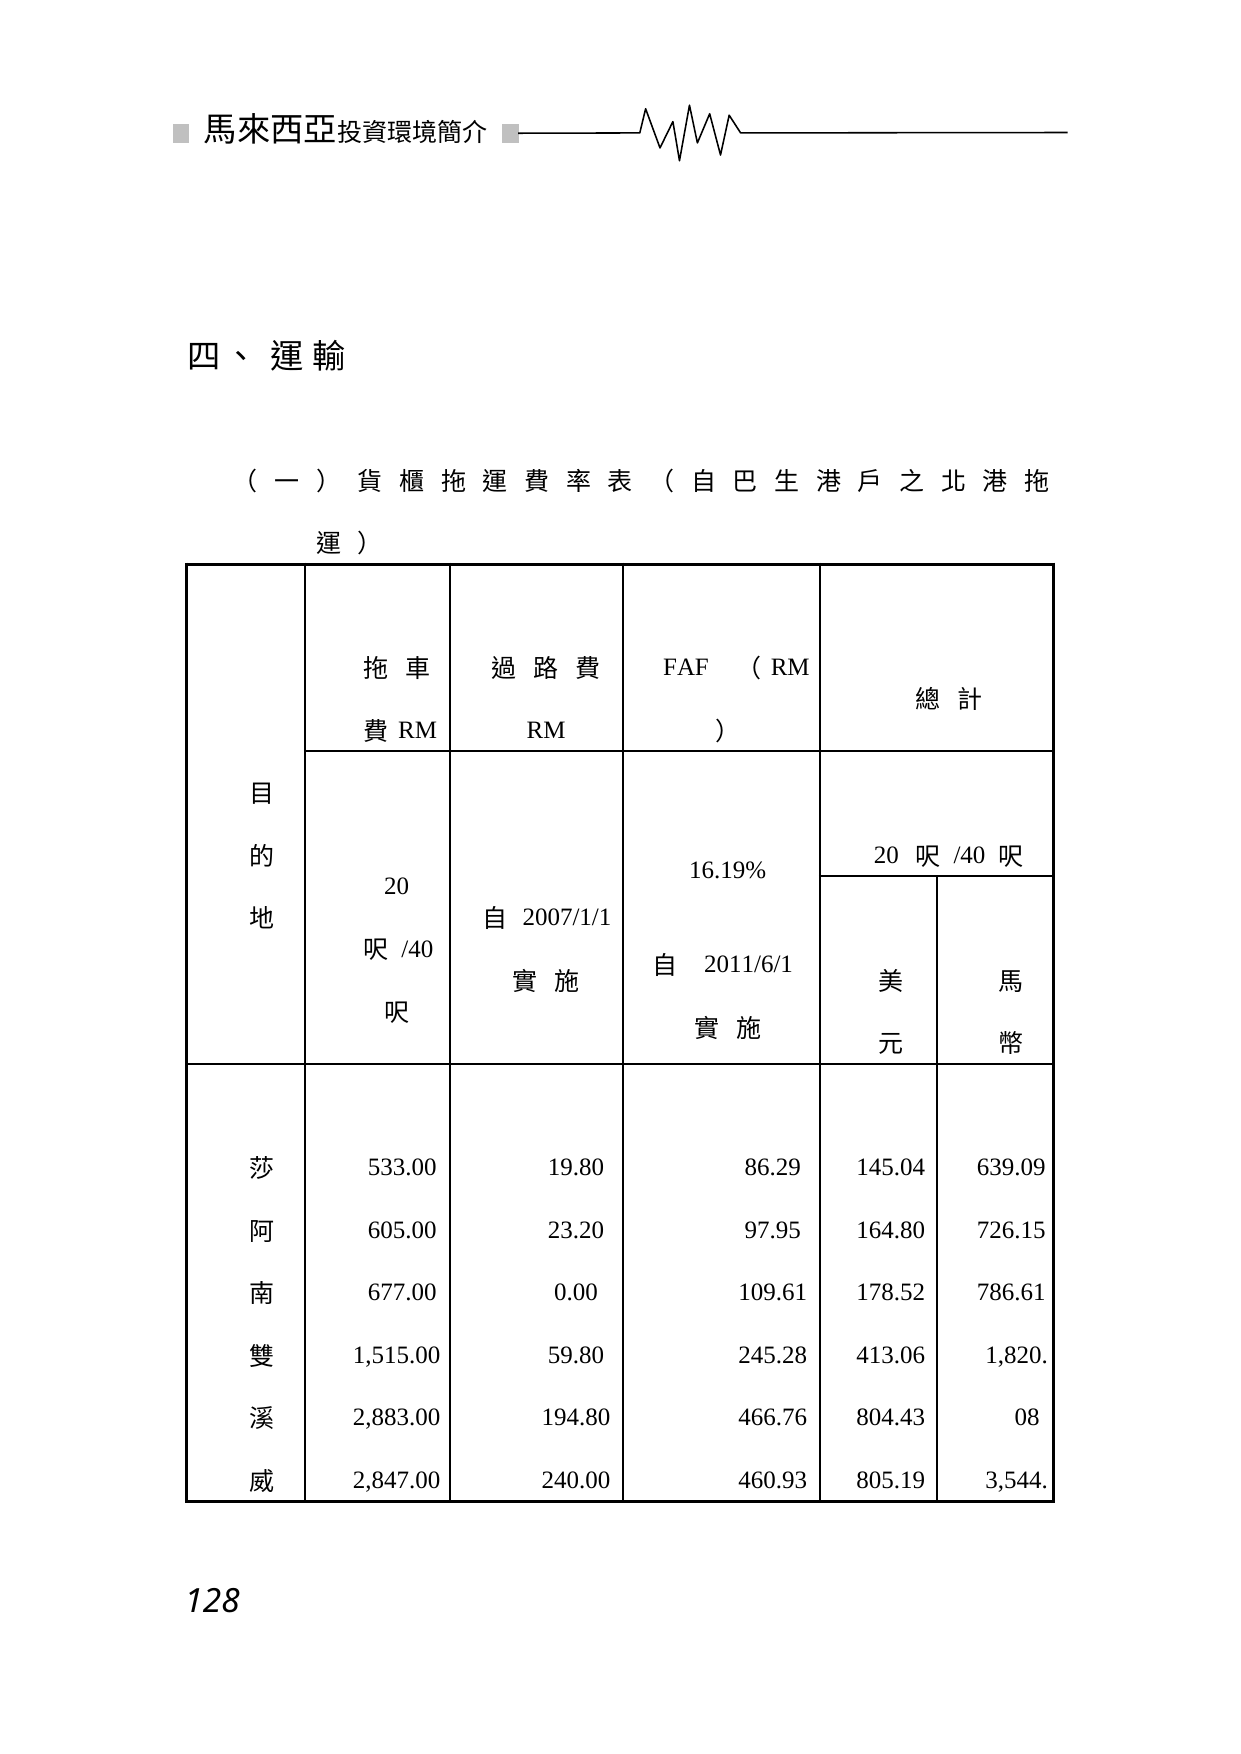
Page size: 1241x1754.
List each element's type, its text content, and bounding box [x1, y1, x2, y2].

table_cell 639.09 726.15 786.61 1,820.08 3,544. [938, 1065, 1052, 1500]
table_cell 自2007/1/1 實施 [451, 752, 622, 1063]
table_cell 莎阿南 雙溪威 [188, 1065, 304, 1500]
text （一）貨櫃拖運費率表（自巴生港戶之北港拖運） [207, 438, 1058, 563]
table_header 總計 [821, 566, 1052, 750]
table_cell 20呎/40呎 [306, 752, 449, 1063]
table_header FAF（RM） [624, 566, 819, 750]
table_cell 86.29 97.95 109.61 245.28 466.76 460.93 [624, 1065, 819, 1500]
table_header 目的地 [188, 566, 304, 1063]
table_cell 145.04 164.80 178.52 413.06 804.43 805.19 [821, 1065, 936, 1500]
table_cell 馬幣 [938, 877, 1052, 1063]
table_cell 16.19% 自2011/6/1實施 [624, 752, 819, 1063]
text 四、運輸 [183, 313, 1058, 375]
table_cell 19.80 23.20 0.00 59.80 194.80 240.00 [451, 1065, 622, 1500]
table_cell 20呎/40呎 [821, 752, 1052, 875]
table_cell 533.00 605.00 677.00 1,515.00 2,883.00 2,847.00 [306, 1065, 449, 1500]
table_cell 美元 [821, 877, 936, 1063]
table_header 拖車費RM [306, 566, 449, 750]
table_header 過路費RM [451, 566, 622, 750]
